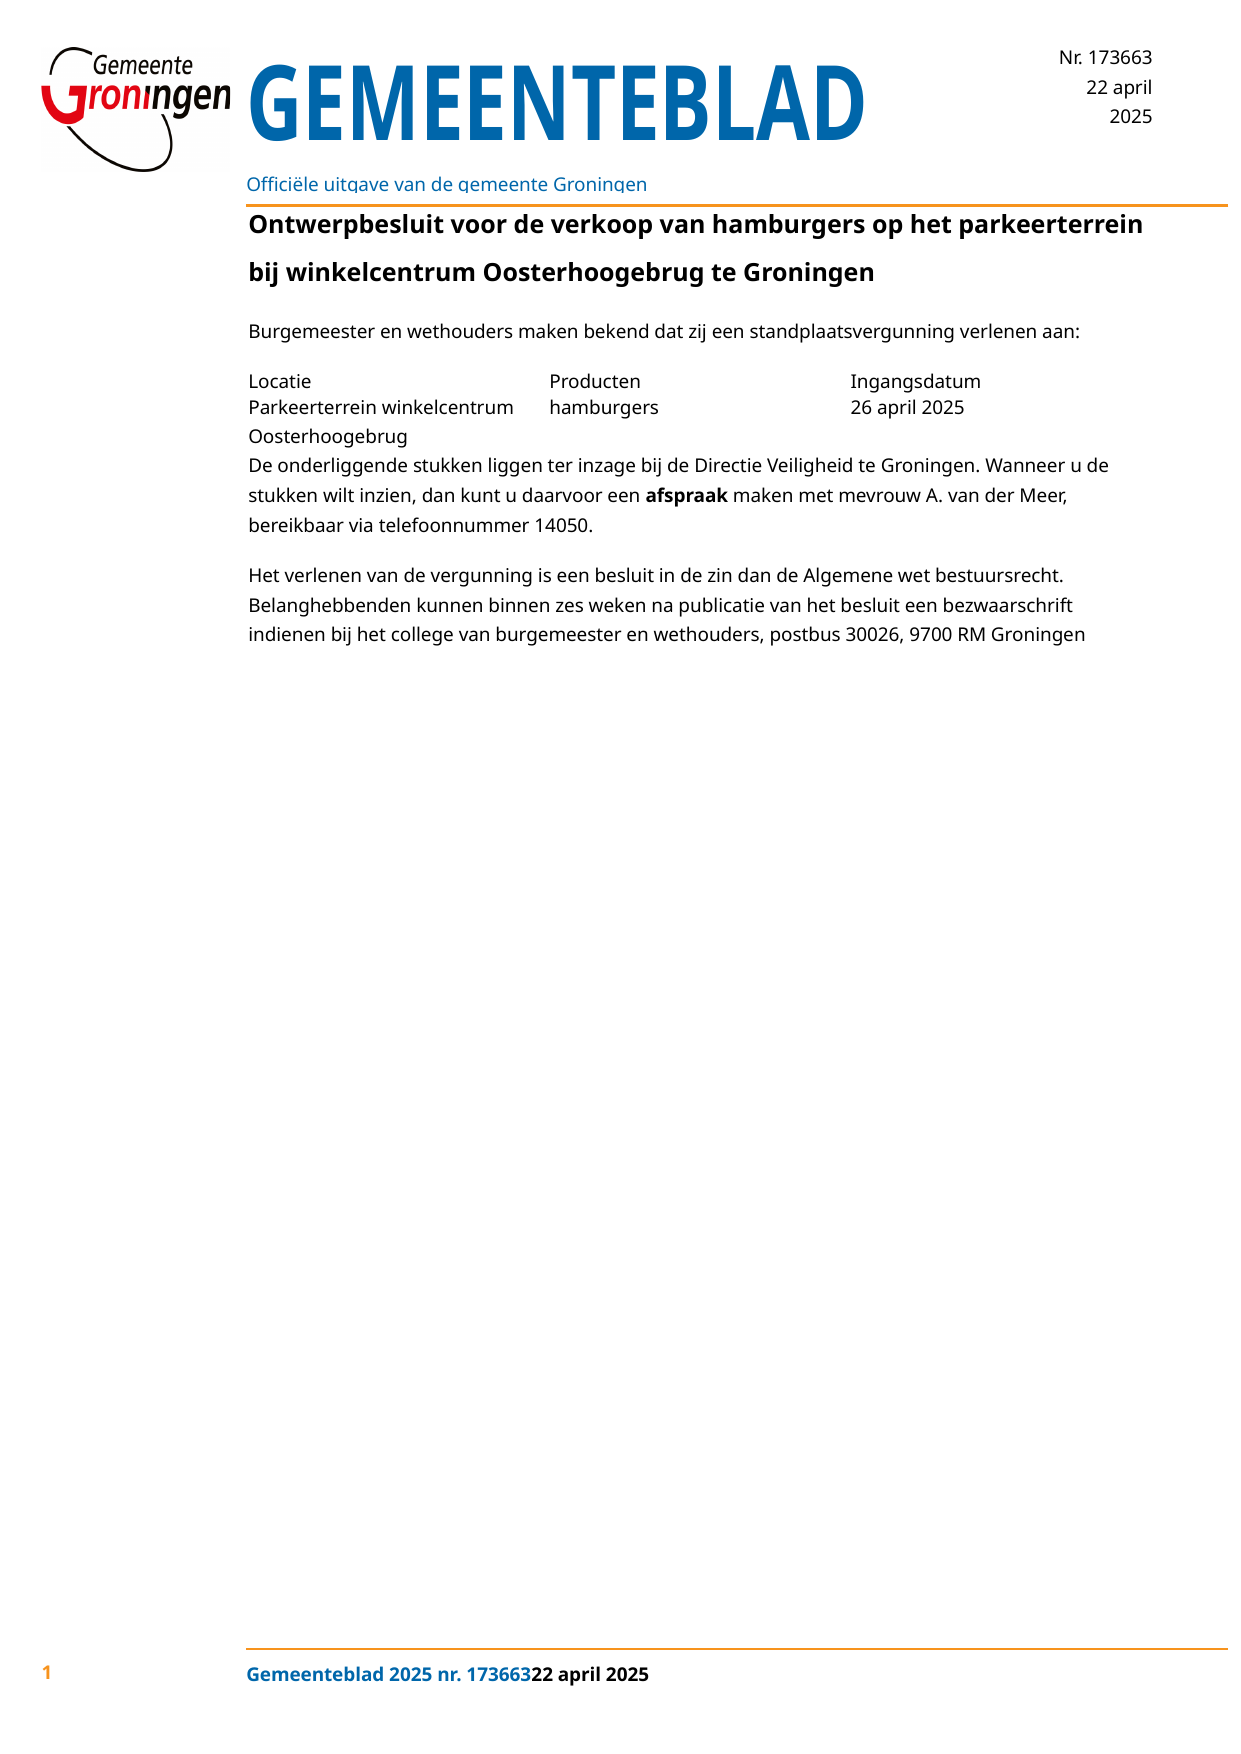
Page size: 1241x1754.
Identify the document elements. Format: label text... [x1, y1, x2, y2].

table_header Locatie [248, 369, 549, 394]
table_cell hamburgers [549, 394, 850, 449]
text Ontwerpbesluit voor de verkoop van hamburgers op het parkeerterrein bij winkelcentrum Oosterhoogebrug te Groningen [248, 207, 1152, 288]
picture [41, 47, 231, 172]
table_header Ingangsdatum [850, 369, 1152, 394]
text Het verlenen van de vergunning is een besluit in de zin dan de Algemene wet bestuursrecht. Belanghebbenden kunnen binnen zes weken na publicatie van het besluit een bezwaarschrift indienen bij het college van burgemeester en wethouders, postbus 30026, 9700 RM Groningen [248, 562, 1152, 647]
table_cell 26 april 2025 [850, 394, 1152, 449]
table_cell Parkeerterrein winkelcentrum Oosterhoogebrug [248, 394, 549, 449]
text De onderliggende stukken liggen ter inzage bij de Directie Veiligheid te Groningen. Wanneer u de stukken wilt inzien, dan kunt u daarvoor een afspraak maken met mevrouw A. van der Meer, bereikbaar via telefoonnummer 14050. [248, 453, 1152, 538]
text Burgemeester en wethouders maken bekend dat zij een standplaatsvergunning verlenen aan: [248, 318, 1152, 344]
table_header Producten [549, 369, 850, 394]
